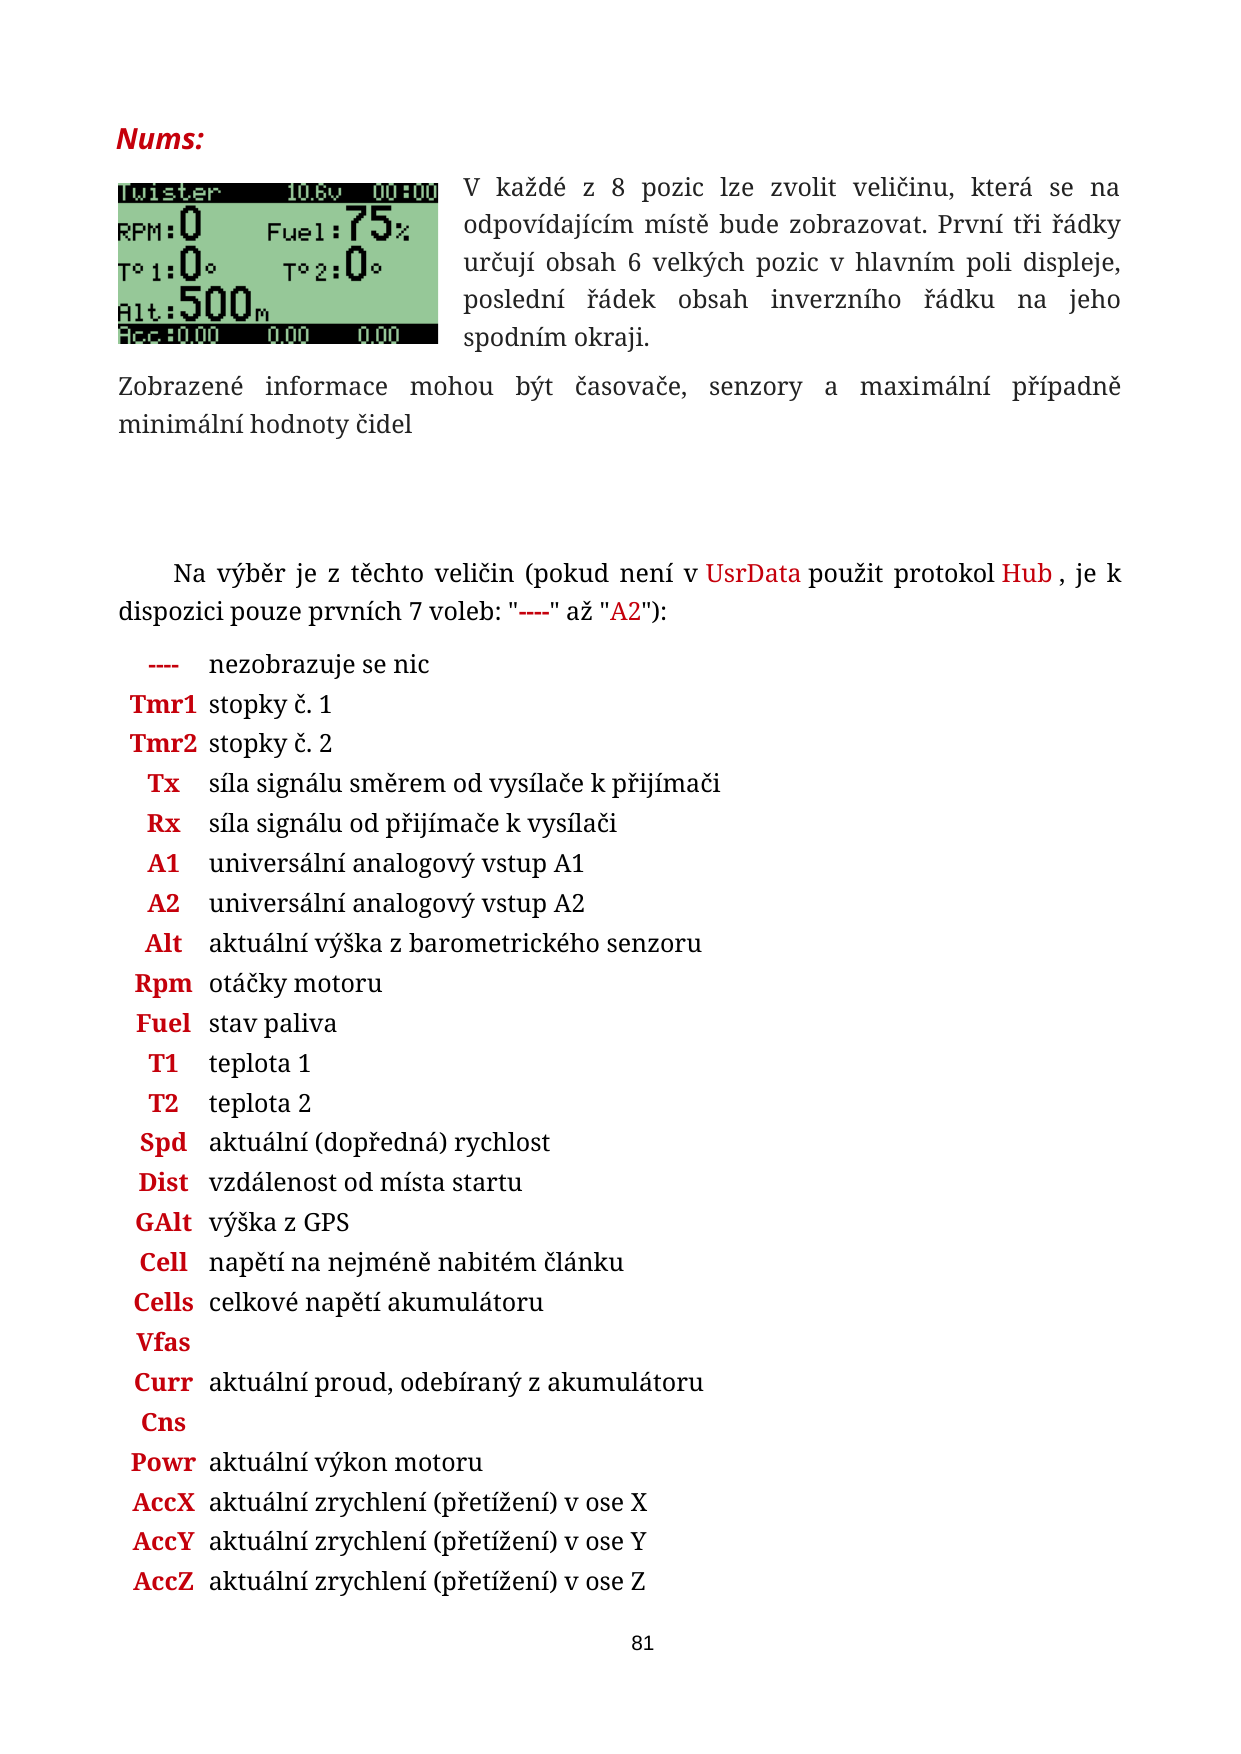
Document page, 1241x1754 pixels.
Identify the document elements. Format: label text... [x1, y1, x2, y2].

table_cell Powr [118, 1441, 209, 1481]
table_cell aktuální (dopředná) rychlost [209, 1122, 772, 1162]
table_cell aktuální zrychlení (přetížení) v ose Z [209, 1561, 772, 1601]
table_cell GAlt [118, 1202, 209, 1242]
table_cell aktuální proud, odebíraný z akumulátoru [209, 1362, 772, 1401]
table_cell vzdálenost od místa startu [209, 1162, 772, 1202]
text Na výběr je z těchto veličin (pokud není v UsrData použit protokol Hub , je k dispozici pouze prvních 7 voleb: "----" až "A2"): [118, 556, 1122, 628]
table_cell Cells [118, 1282, 209, 1322]
text V každé z 8 pozic lze zvolit veličinu, která se na odpovídají­cím místě bude zobrazovat. První tři řádky určují obsah 6 velkých pozic v hlavním poli displeje, poslední řádek obsah inverzního řádku na jeho spodním okraji. [118, 169, 1122, 353]
table_cell Fuel [118, 1003, 209, 1042]
table_cell Vfas [118, 1322, 209, 1362]
table_cell Rpm [118, 963, 209, 1002]
table_cell Rx [118, 803, 209, 843]
table_cell celkové napětí akumulátoru [209, 1282, 772, 1322]
table_cell T1 [118, 1043, 209, 1082]
table_cell stav paliva [209, 1003, 772, 1042]
table_cell T2 [118, 1082, 209, 1122]
picture [118, 183, 439, 344]
table_cell aktuální výška z barometrického senzoru [209, 923, 772, 963]
table_cell aktuální zrychlení (přetížení) v ose Y [209, 1521, 772, 1561]
table_cell AccY [118, 1521, 209, 1561]
table_cell Spd [118, 1122, 209, 1162]
table_cell [209, 1322, 772, 1362]
table_cell Curr [118, 1362, 209, 1401]
table_cell stopky č. 1 [209, 683, 772, 723]
table_cell aktuální výkon motoru [209, 1441, 772, 1481]
table_cell otáčky motoru [209, 963, 772, 1002]
table_cell výška z GPS [209, 1202, 772, 1242]
table_cell Tx [118, 763, 209, 803]
table_cell AccZ [118, 1561, 209, 1601]
table_header nezobrazuje se nic [209, 644, 772, 683]
table_cell universální analogový vstup A1 [209, 843, 772, 883]
table_cell Tmr1 [118, 683, 209, 723]
table_cell Dist [118, 1162, 209, 1202]
table_cell napětí na nejméně nabitém článku [209, 1242, 772, 1282]
table_cell stopky č. 2 [209, 723, 772, 763]
table_header ---- [118, 644, 209, 683]
table_cell Cell [118, 1242, 209, 1282]
table_cell AccX [118, 1481, 209, 1521]
table_cell síla signálu od přijímače k vysílači [209, 803, 772, 843]
table_cell Tmr2 [118, 723, 209, 763]
table_cell [209, 1401, 772, 1441]
table_cell teplota 2 [209, 1082, 772, 1122]
table_cell Cns [118, 1401, 209, 1441]
table_cell Alt [118, 923, 209, 963]
text Zobrazené informace mohou být časovače, senzory a maxi­mální případně minimální hodnoty čidel [118, 369, 1122, 441]
table_cell aktuální zrychlení (přetížení) v ose X [209, 1481, 772, 1521]
table_cell A2 [118, 883, 209, 923]
table_cell síla signálu směrem od vysílače k přijímači [209, 763, 772, 803]
table_cell A1 [118, 843, 209, 883]
subtitle Nums: [116, 118, 1122, 158]
table_cell teplota 1 [209, 1043, 772, 1082]
table_cell universální analogový vstup A2 [209, 883, 772, 923]
